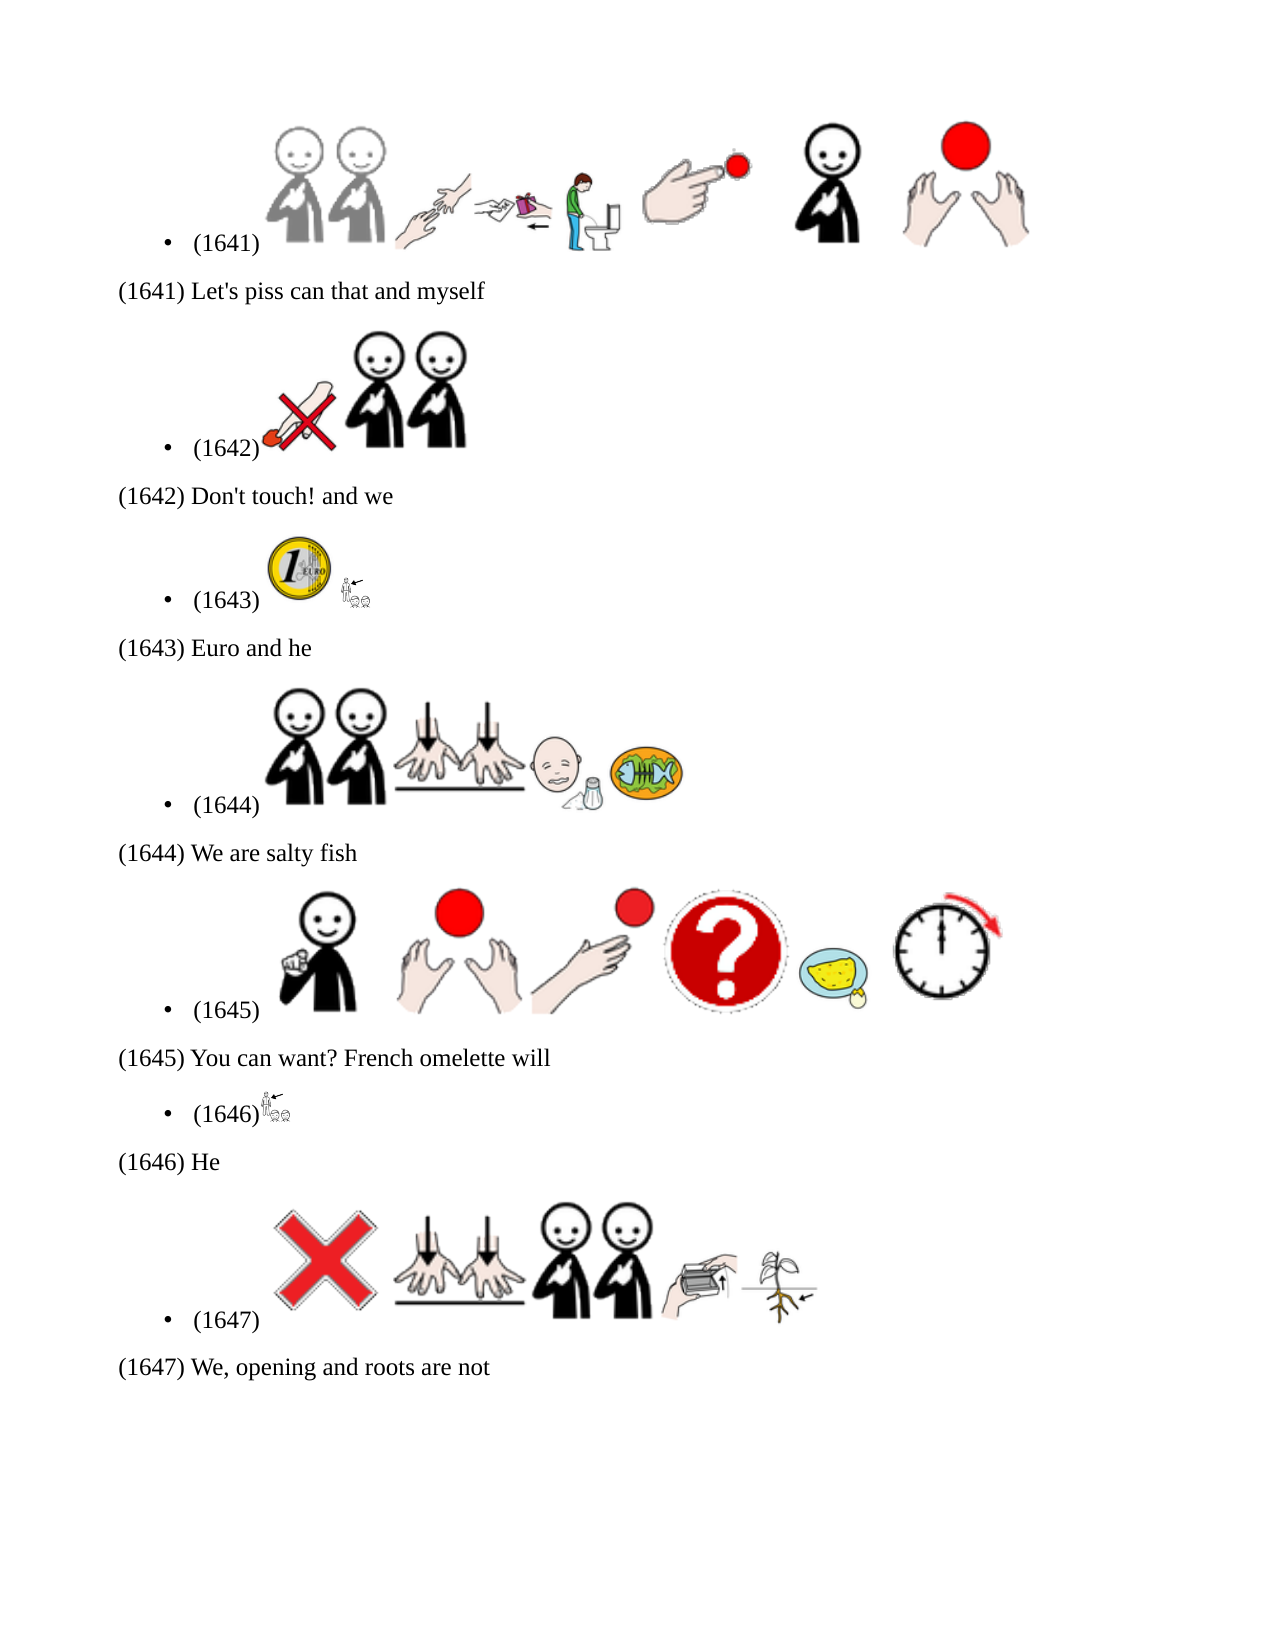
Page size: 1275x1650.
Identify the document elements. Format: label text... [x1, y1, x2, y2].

picture [259, 118, 1034, 252]
list (1642) [164, 430, 1157, 462]
picture [259, 528, 372, 609]
text (1647) We, opening and roots are not [118, 1352, 1157, 1381]
text (1644) We are salty fish [118, 838, 1157, 867]
picture [259, 323, 474, 457]
picture [259, 1090, 292, 1123]
picture [259, 680, 687, 814]
picture [259, 1194, 820, 1328]
list (1641) [164, 225, 1157, 257]
list (1645) [164, 993, 1157, 1024]
list (1643) [164, 582, 1157, 614]
text (1646) He [118, 1147, 1157, 1176]
text (1641) Let's piss can that and myself [118, 276, 1157, 304]
list (1646) [164, 1091, 1157, 1128]
text (1642) Don't touch! and we [118, 481, 1157, 510]
text (1643) Euro and he [118, 633, 1157, 662]
list (1644) [164, 788, 1157, 819]
picture [259, 885, 1007, 1019]
text (1645) You can want? French omelette will [118, 1043, 1157, 1072]
list (1647) [164, 1302, 1157, 1333]
